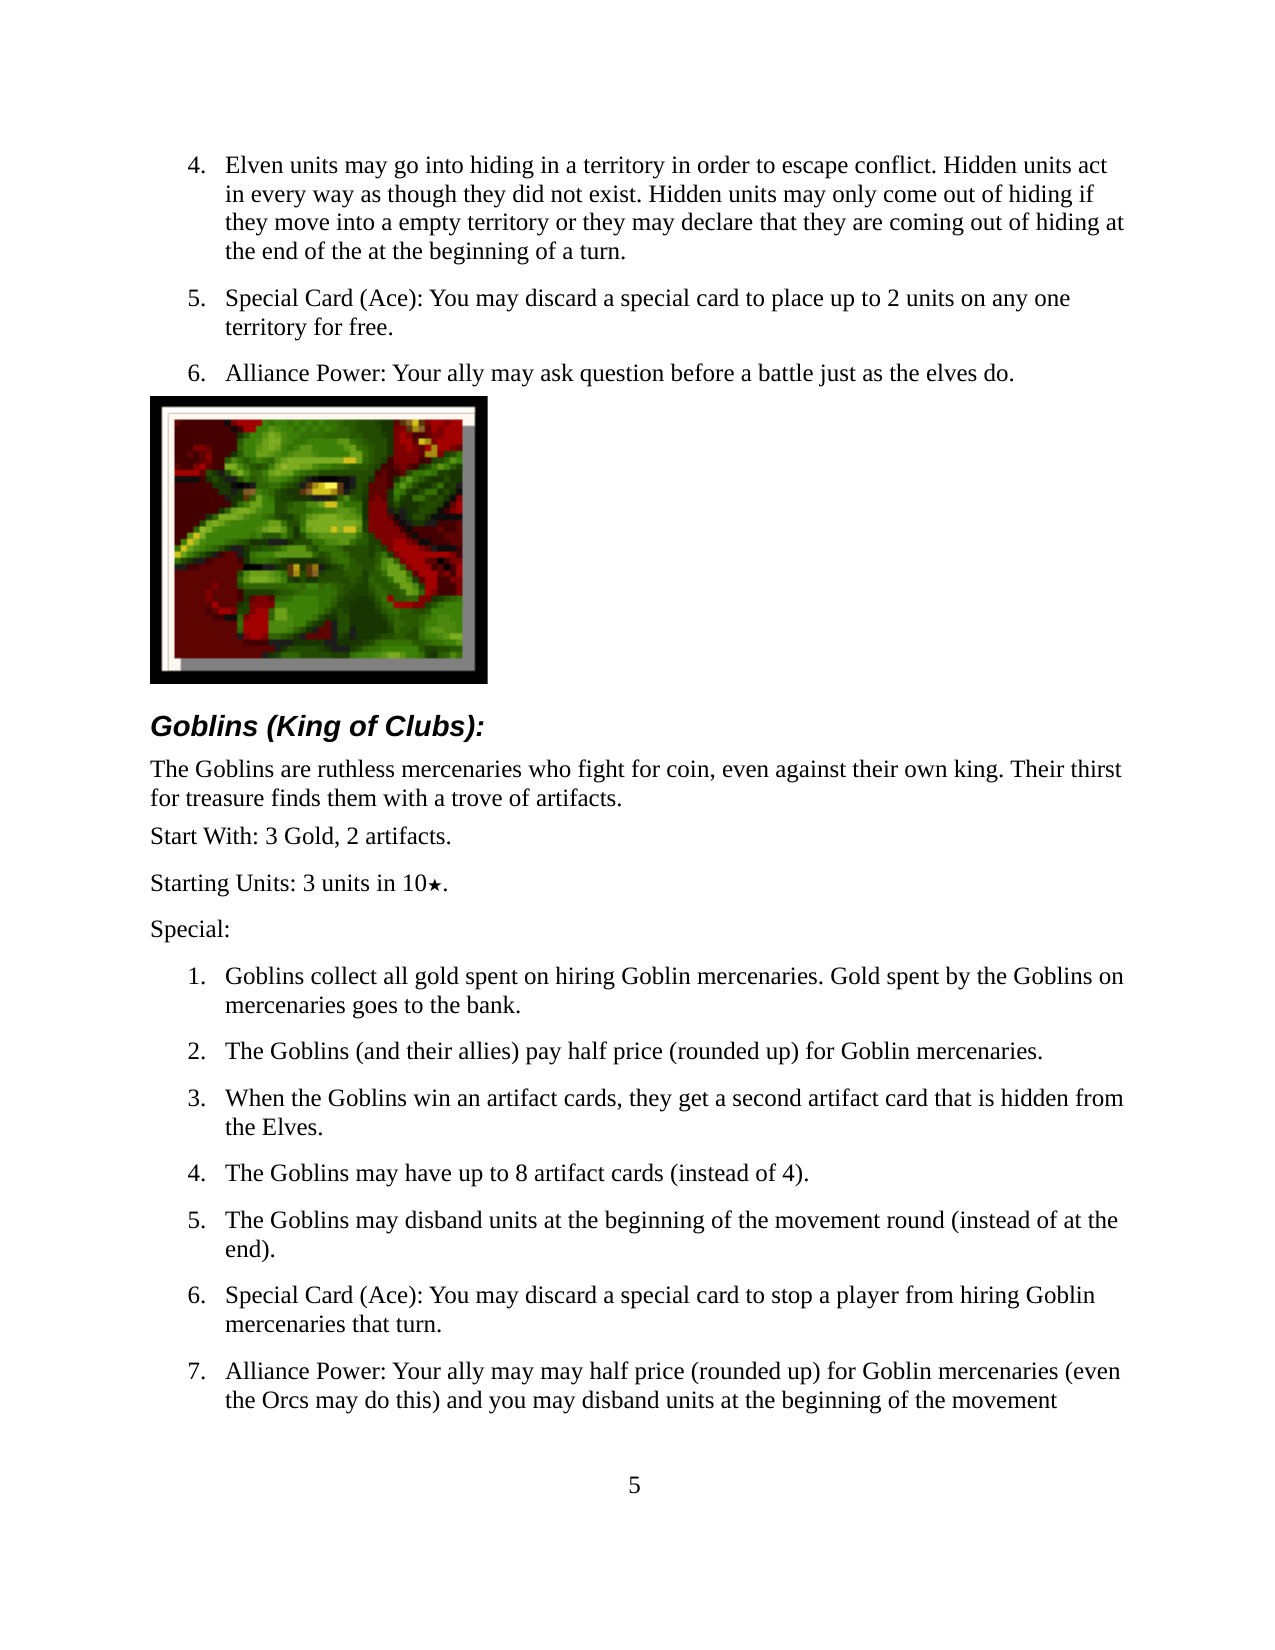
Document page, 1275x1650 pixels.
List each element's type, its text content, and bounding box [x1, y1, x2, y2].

list The Goblins may disband units at the beginning of the movement round (instead of at the end). [187, 1205, 1125, 1263]
list Alliance Power: Your ally may ask question before a battle just as the elves do. [187, 358, 1125, 387]
text The Goblins are ruthless mercenaries who fight for coin, even against their own king. Their thirst for treasure finds them with a trove of artifacts. [150, 754, 1125, 812]
list Goblins collect all gold spent on hiring Goblin mercenaries. Gold spent by the Goblins on mercenaries goes to the bank. [187, 961, 1125, 1018]
text Special: [150, 914, 1125, 943]
subtitle Goblins (King of Clubs): [150, 708, 1125, 742]
list The Goblins (and their allies) pay half price (rounded up) for Goblin mercenaries. [187, 1036, 1125, 1065]
text Starting Units: 3 units in 10★. [150, 868, 1125, 896]
text Start With: 3 Gold, 2 artifacts. [150, 821, 1125, 850]
list The Goblins may have up to 8 artifact cards (instead of 4). [187, 1158, 1125, 1187]
list Elven units may go into hiding in a territory in order to escape conflict. Hidden units act in every way as though they did not exist. Hidden units may only come out of hiding if they move into a empty territory or they may declare that they are coming out of hiding at the end of the at the beginning of a turn. [187, 150, 1125, 265]
list Alliance Power: Your ally may may half price (rounded up) for Goblin mercenaries (even the Orcs may do this) and you may disband units at the beginning of the movement [187, 1356, 1125, 1413]
list When the Goblins win an artifact cards, they get a second artifact card that is hidden from the Elves. [187, 1083, 1125, 1141]
list Special Card (Ace): You may discard a special card to place up to 2 units on any one territory for free. [187, 283, 1125, 340]
list Special Card (Ace): You may discard a special card to stop a player from hiring Goblin mercenaries that turn. [187, 1281, 1125, 1338]
picture [150, 396, 488, 684]
